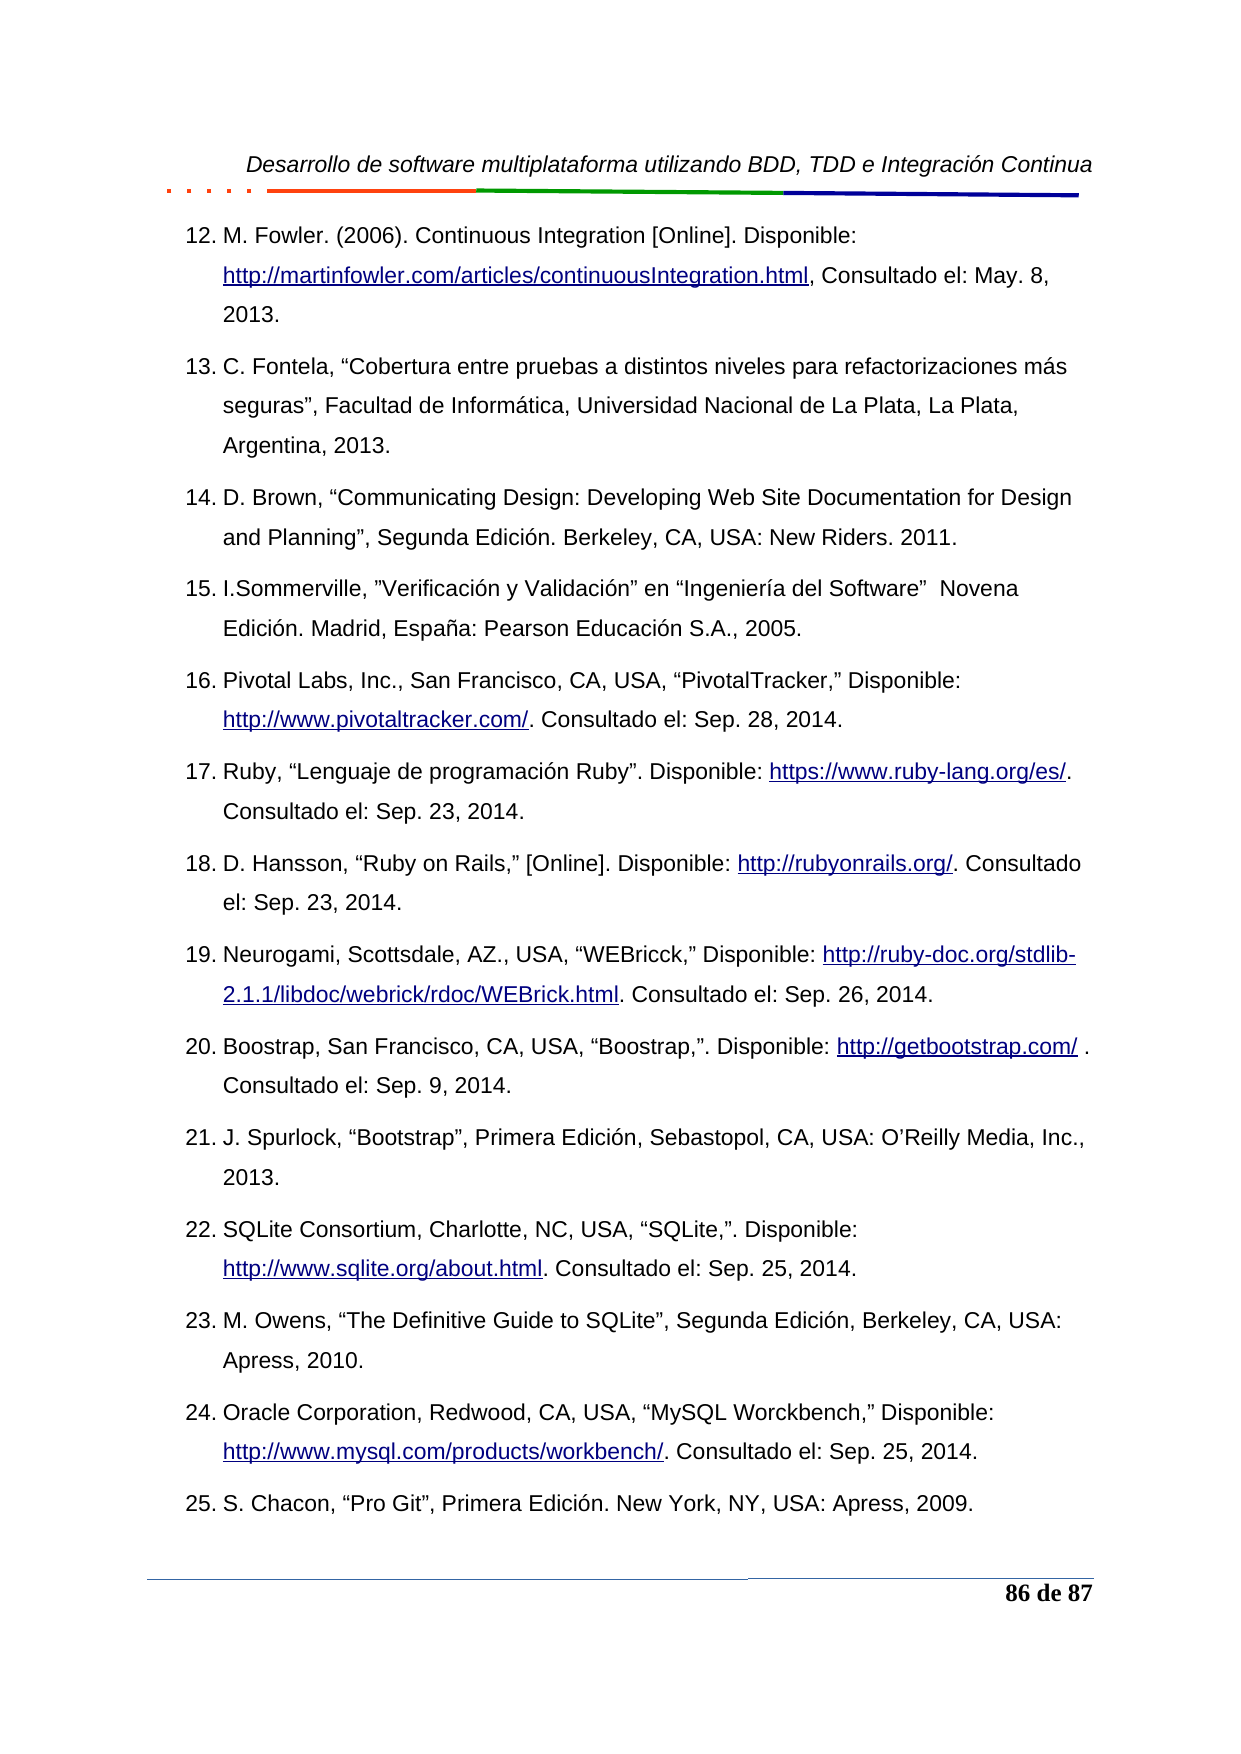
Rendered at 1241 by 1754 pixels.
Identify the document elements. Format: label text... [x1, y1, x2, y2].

subtitle D. Hansson, “Ruby on Rails,” [Online]. Disponible: http://rubyonrails.org/. Consultado el: Sep. 23, 2014. [185, 850, 1093, 916]
subtitle SQLite Consortium, Charlotte, NC, USA, “SQLite,”. Disponible: http://www.sqlite.org/about.html. Consultado el: Sep. 25, 2014. [185, 1216, 1093, 1281]
subtitle J. Spurlock, “Bootstrap”, Primera Edición, Sebastopol, CA, USA: O’Reilly Media, Inc., 2013. [185, 1124, 1093, 1190]
subtitle M. Owens, “The Definitive Guide to SQLite”, Segunda Edición, Berkeley, CA, USA: Apress, 2010. [185, 1307, 1093, 1373]
subtitle Ruby, “Lenguaje de programación Ruby”. Disponible: https://www.ruby-lang.org/es/. Consultado el: Sep. 23, 2014. [185, 758, 1093, 824]
subtitle S. Chacon, “Pro Git”, Primera Edición. New York, NY, USA: Apress, 2009. [185, 1490, 1093, 1516]
subtitle Oracle Corporation, Redwood, CA, USA, “MySQL Worckbench,” Disponible: http://www.mysql.com/products/workbench/. Consultado el: Sep. 25, 2014. [185, 1398, 1093, 1464]
subtitle Neurogami, Scottsdale, AZ., USA, “WEBricck,” Disponible: http://ruby-doc.org/stdlib-2.1.1/libdoc/webrick/rdoc/WEBrick.html. Consultado el: Sep. 26, 2014. [185, 941, 1093, 1007]
subtitle Boostrap, San Francisco, CA, USA, “Boostrap,”. Disponible: http://getbootstrap.com/ . Consultado el: Sep. 9, 2014. [185, 1033, 1093, 1098]
subtitle I.Sommerville, ”Verificación y Validación” en “Ingeniería del Software” Novena Edición. Madrid, España: Pearson Educación S.A., 2005. [185, 575, 1093, 641]
subtitle C. Fontela, “Cobertura entre pruebas a distintos niveles para refactorizaciones más seguras”, Facultad de Informática, Universidad Nacional de La Plata, La Plata, Argentina, 2013. [185, 353, 1093, 458]
subtitle M. Fowler. (2006). Continuous Integration [Online]. Disponible: http://martinfowler.com/articles/continuousIntegration.html, Consultado el: May. 8, 2013. [185, 222, 1093, 327]
subtitle D. Brown, “Communicating Design: Developing Web Site Documentation for Design and Planning”, Segunda Edición. Berkeley, CA, USA: New Riders. 2011. [185, 484, 1093, 550]
subtitle Pivotal Labs, Inc., San Francisco, CA, USA, “PivotalTracker,” Disponible: http://www.pivotaltracker.com/. Consultado el: Sep. 28, 2014. [185, 667, 1093, 733]
